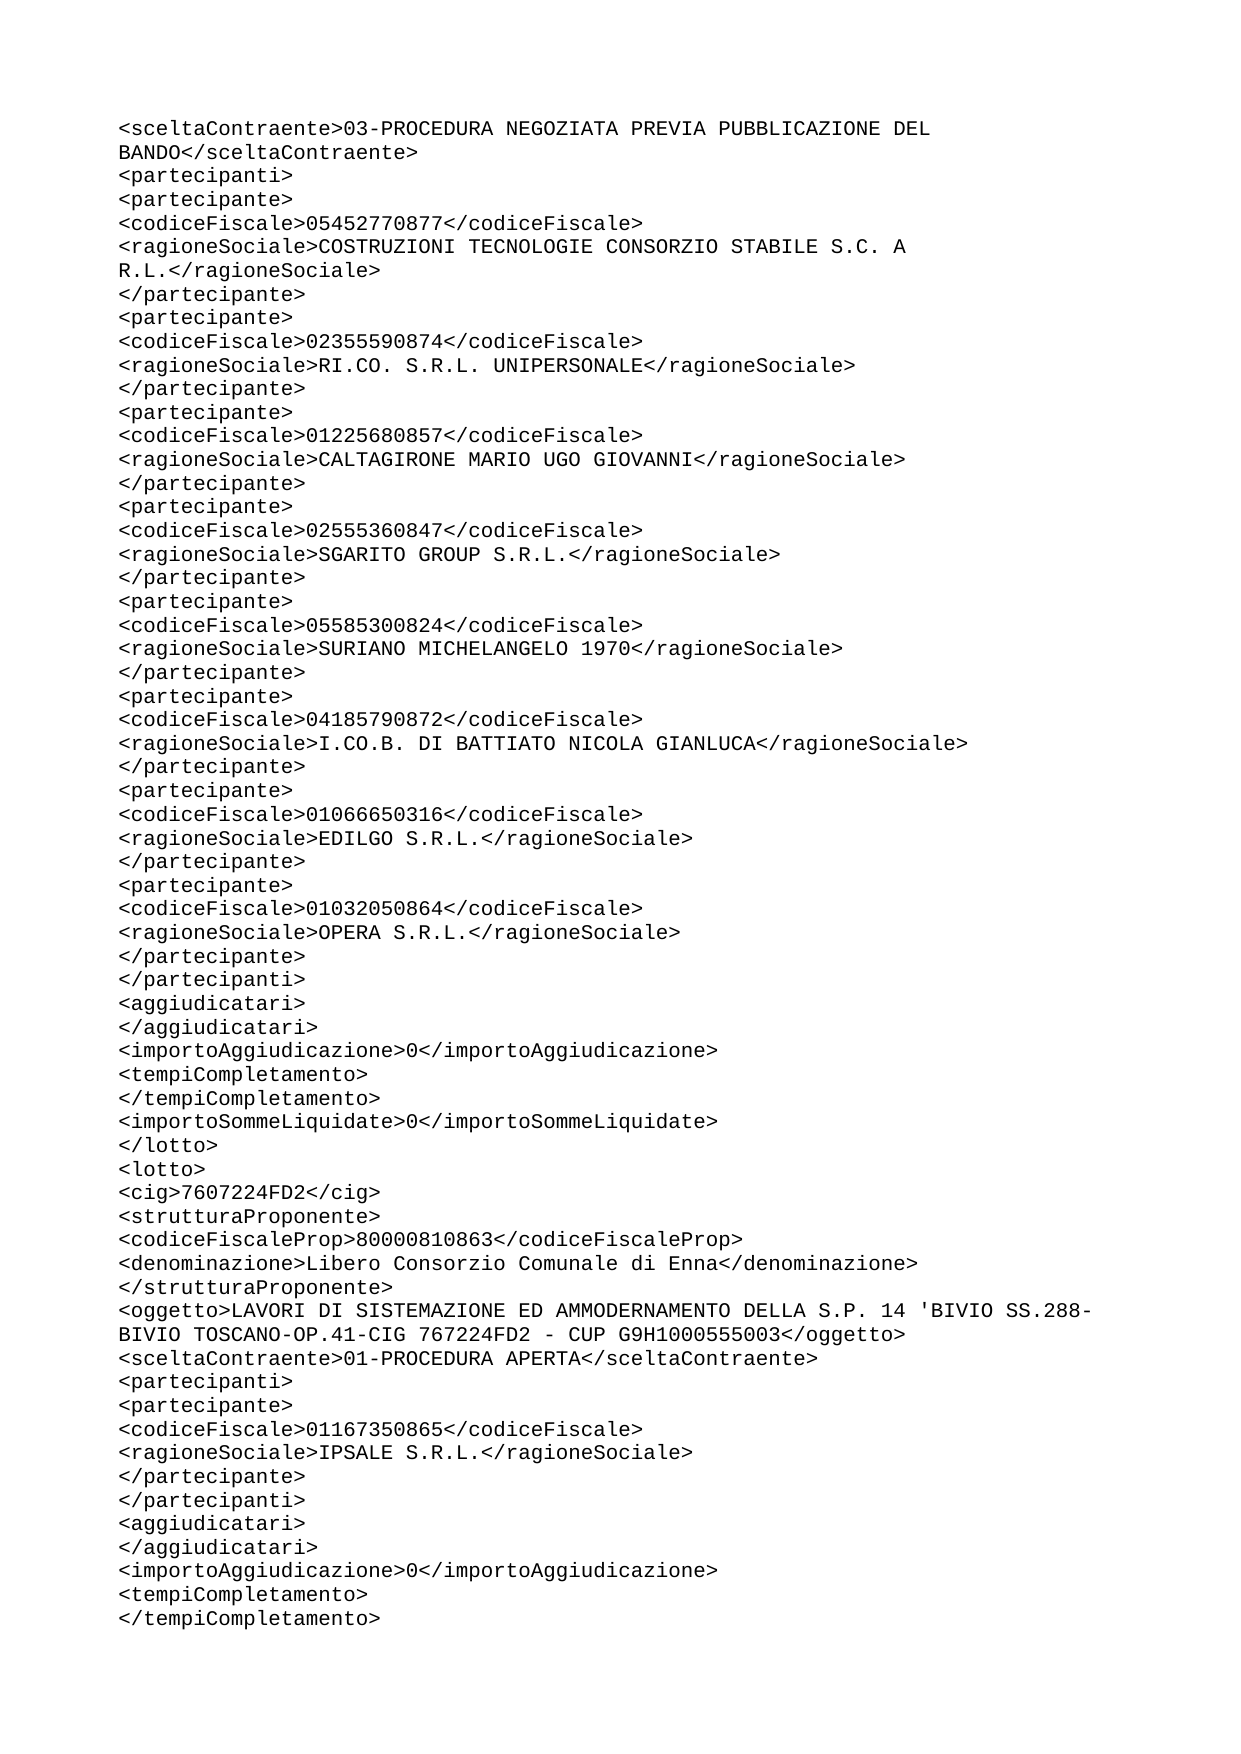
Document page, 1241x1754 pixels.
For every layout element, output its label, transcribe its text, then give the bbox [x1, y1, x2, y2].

text </partecipanti> [118, 1489, 1122, 1513]
text </partecipanti> [118, 969, 1122, 993]
text <denominazione>Libero Consorzio Comunale di Enna</denominazione> [118, 1253, 1122, 1277]
text </tempiCompletamento> [118, 1608, 1122, 1631]
text <partecipante> [118, 1395, 1122, 1419]
text <partecipante> [118, 307, 1122, 331]
text <codiceFiscale>01225680857</codiceFiscale> [118, 426, 1122, 449]
text <oggetto>LAVORI DI SISTEMAZIONE ED AMMODERNAMENTO DELLA S.P. 14 'BIVIO SS.288-BIVIO TOSCANO-OP.41-CIG 767224FD2 - CUP G9H1000555003</oggetto> [118, 1300, 1122, 1348]
text <codiceFiscale>01032050864</codiceFiscale> [118, 898, 1122, 922]
text <ragioneSociale>I.CO.B. DI BATTIATO NICOLA GIANLUCA</ragioneSociale> [118, 733, 1122, 757]
text <partecipanti> [118, 1371, 1122, 1395]
text <codiceFiscale>01167350865</codiceFiscale> [118, 1419, 1122, 1442]
text </aggiudicatari> [118, 1017, 1122, 1040]
text <tempiCompletamento> [118, 1064, 1122, 1088]
text <ragioneSociale>RI.CO. S.R.L. UNIPERSONALE</ragioneSociale> [118, 354, 1122, 378]
text <codiceFiscale>01066650316</codiceFiscale> [118, 804, 1122, 827]
text <importoAggiudicazione>0</importoAggiudicazione> [118, 1561, 1122, 1584]
text <ragioneSociale>SURIANO MICHELANGELO 1970</ragioneSociale> [118, 638, 1122, 662]
text <ragioneSociale>COSTRUZIONI TECNOLOGIE CONSORZIO STABILE S.C. A R.L.</ragioneSociale> [118, 236, 1122, 284]
text <codiceFiscale>02355590874</codiceFiscale> [118, 331, 1122, 354]
text <codiceFiscale>05452770877</codiceFiscale> [118, 213, 1122, 236]
text <strutturaProponente> [118, 1206, 1122, 1229]
text <partecipante> [118, 875, 1122, 898]
text </partecipante> [118, 567, 1122, 591]
text <partecipante> [118, 402, 1122, 426]
text <codiceFiscale>04185790872</codiceFiscale> [118, 709, 1122, 733]
text </partecipante> [118, 946, 1122, 969]
text </partecipante> [118, 284, 1122, 307]
text <sceltaContraente>01-PROCEDURA APERTA</sceltaContraente> [118, 1348, 1122, 1371]
text <codiceFiscale>02555360847</codiceFiscale> [118, 520, 1122, 544]
text <partecipante> [118, 780, 1122, 804]
text <codiceFiscaleProp>80000810863</codiceFiscaleProp> [118, 1229, 1122, 1253]
text </partecipante> [118, 473, 1122, 496]
text <aggiudicatari> [118, 1513, 1122, 1537]
text </strutturaProponente> [118, 1277, 1122, 1300]
text </partecipante> [118, 851, 1122, 875]
text <ragioneSociale>EDILGO S.R.L.</ragioneSociale> [118, 827, 1122, 851]
text <partecipante> [118, 686, 1122, 709]
text <cig>7607224FD2</cig> [118, 1182, 1122, 1206]
text <partecipante> [118, 591, 1122, 615]
text <lotto> [118, 1158, 1122, 1182]
text <ragioneSociale>OPERA S.R.L.</ragioneSociale> [118, 922, 1122, 946]
text <ragioneSociale>SGARITO GROUP S.R.L.</ragioneSociale> [118, 544, 1122, 567]
text </partecipante> [118, 757, 1122, 780]
text </partecipante> [118, 378, 1122, 402]
text <importoSommeLiquidate>0</importoSommeLiquidate> [118, 1111, 1122, 1135]
text <partecipante> [118, 189, 1122, 213]
text <codiceFiscale>05585300824</codiceFiscale> [118, 615, 1122, 638]
text <tempiCompletamento> [118, 1584, 1122, 1608]
text </lotto> [118, 1135, 1122, 1158]
text </partecipante> [118, 662, 1122, 686]
text <ragioneSociale>CALTAGIRONE MARIO UGO GIOVANNI</ragioneSociale> [118, 449, 1122, 473]
text </aggiudicatari> [118, 1537, 1122, 1561]
text </partecipante> [118, 1466, 1122, 1489]
text <ragioneSociale>IPSALE S.R.L.</ragioneSociale> [118, 1442, 1122, 1466]
text <aggiudicatari> [118, 993, 1122, 1017]
text <partecipante> [118, 496, 1122, 520]
text <importoAggiudicazione>0</importoAggiudicazione> [118, 1040, 1122, 1064]
text <sceltaContraente>03-PROCEDURA NEGOZIATA PREVIA PUBBLICAZIONE DEL BANDO</sceltaContraente> [118, 118, 1122, 165]
text <partecipanti> [118, 165, 1122, 189]
text </tempiCompletamento> [118, 1088, 1122, 1111]
